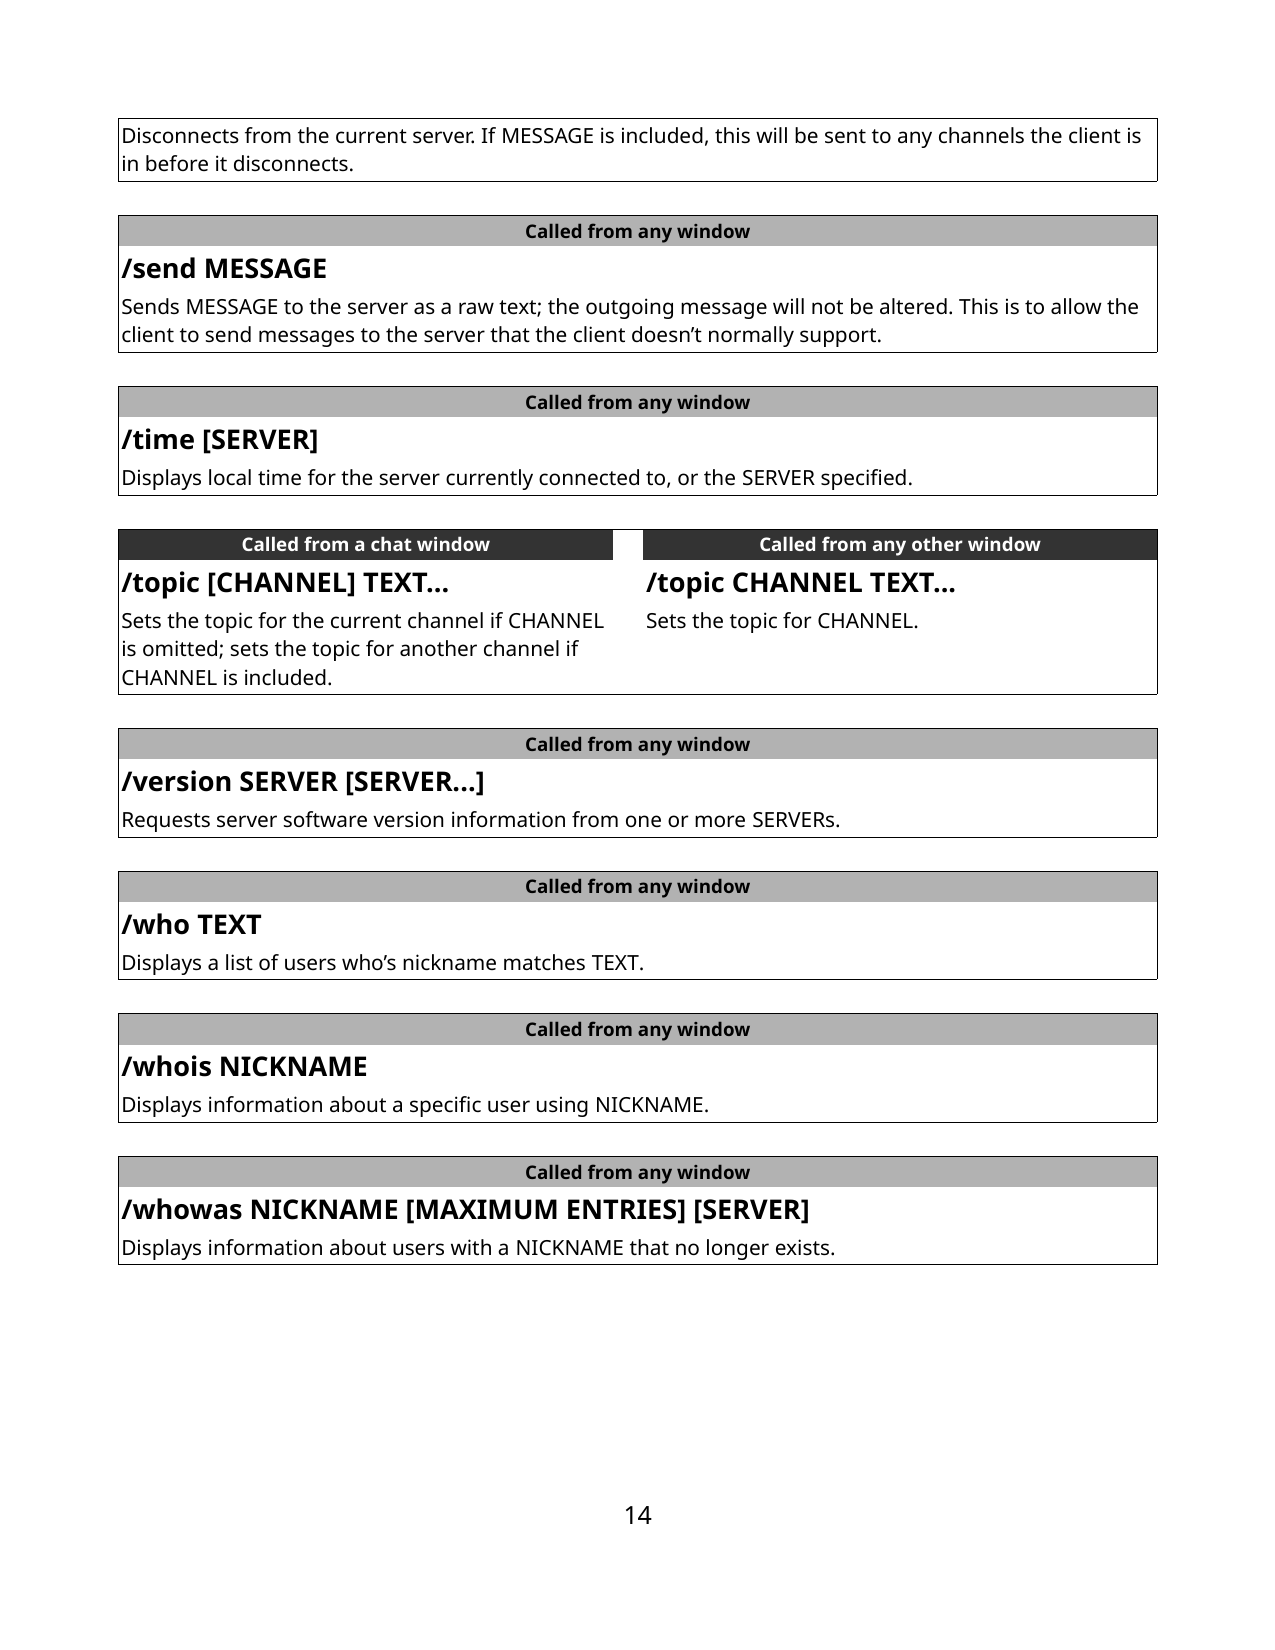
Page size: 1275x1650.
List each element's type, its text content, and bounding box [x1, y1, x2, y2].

table_cell Sets the topic for the current channel if CHANNEL is omitted; sets the topic for another channel if CHANNEL is included. [119, 603, 613, 694]
table_cell Sets the topic for CHANNEL. [643, 603, 1157, 694]
table_cell /time [SERVER] [119, 418, 1157, 460]
table_cell Displays information about users with a NICKNAME that no longer exists. [119, 1230, 1157, 1264]
table_cell [613, 603, 643, 694]
table_header Called from any window [119, 387, 1157, 417]
table_header Called from a chat window [119, 530, 613, 560]
table_cell Displays information about a specific user using NICKNAME. [119, 1088, 1157, 1122]
table_cell /version SERVER [SERVER...] [119, 760, 1157, 802]
table_header Called from any window [119, 216, 1157, 246]
table_cell Displays local time for the server currently connected to, or the SERVER specified. [119, 460, 1157, 494]
table_header Called from any window [119, 872, 1157, 902]
table_cell Disconnects from the current server. If MESSAGE is included, this will be sent to any channels the client is in before it disconnects. [119, 119, 1157, 181]
table_cell [613, 560, 643, 603]
table_header Called from any window [119, 729, 1157, 759]
table_header Called from any window [119, 1157, 1157, 1187]
table_cell /topic CHANNEL TEXT... [643, 560, 1157, 603]
table_header Called from any window [119, 1014, 1157, 1045]
table_cell /who TEXT [119, 902, 1157, 945]
table_cell Displays a list of users who’s nickname matches TEXT. [119, 945, 1157, 979]
table_cell Requests server software version information from one or more SERVERs. [119, 802, 1157, 837]
table_cell /whois NICKNAME [119, 1045, 1157, 1087]
table_cell Sends MESSAGE to the server as a raw text; the outgoing message will not be altered. This is to allow the client to send messages to the server that the client doesn’t normally support. [119, 289, 1157, 352]
table_header Called from any other window [643, 530, 1157, 560]
table_cell /topic [CHANNEL] TEXT... [119, 560, 613, 603]
table_cell /whowas NICKNAME [MAXIMUM ENTRIES] [SERVER] [119, 1188, 1157, 1230]
table_cell /send MESSAGE [119, 246, 1157, 289]
table_header [613, 530, 643, 560]
